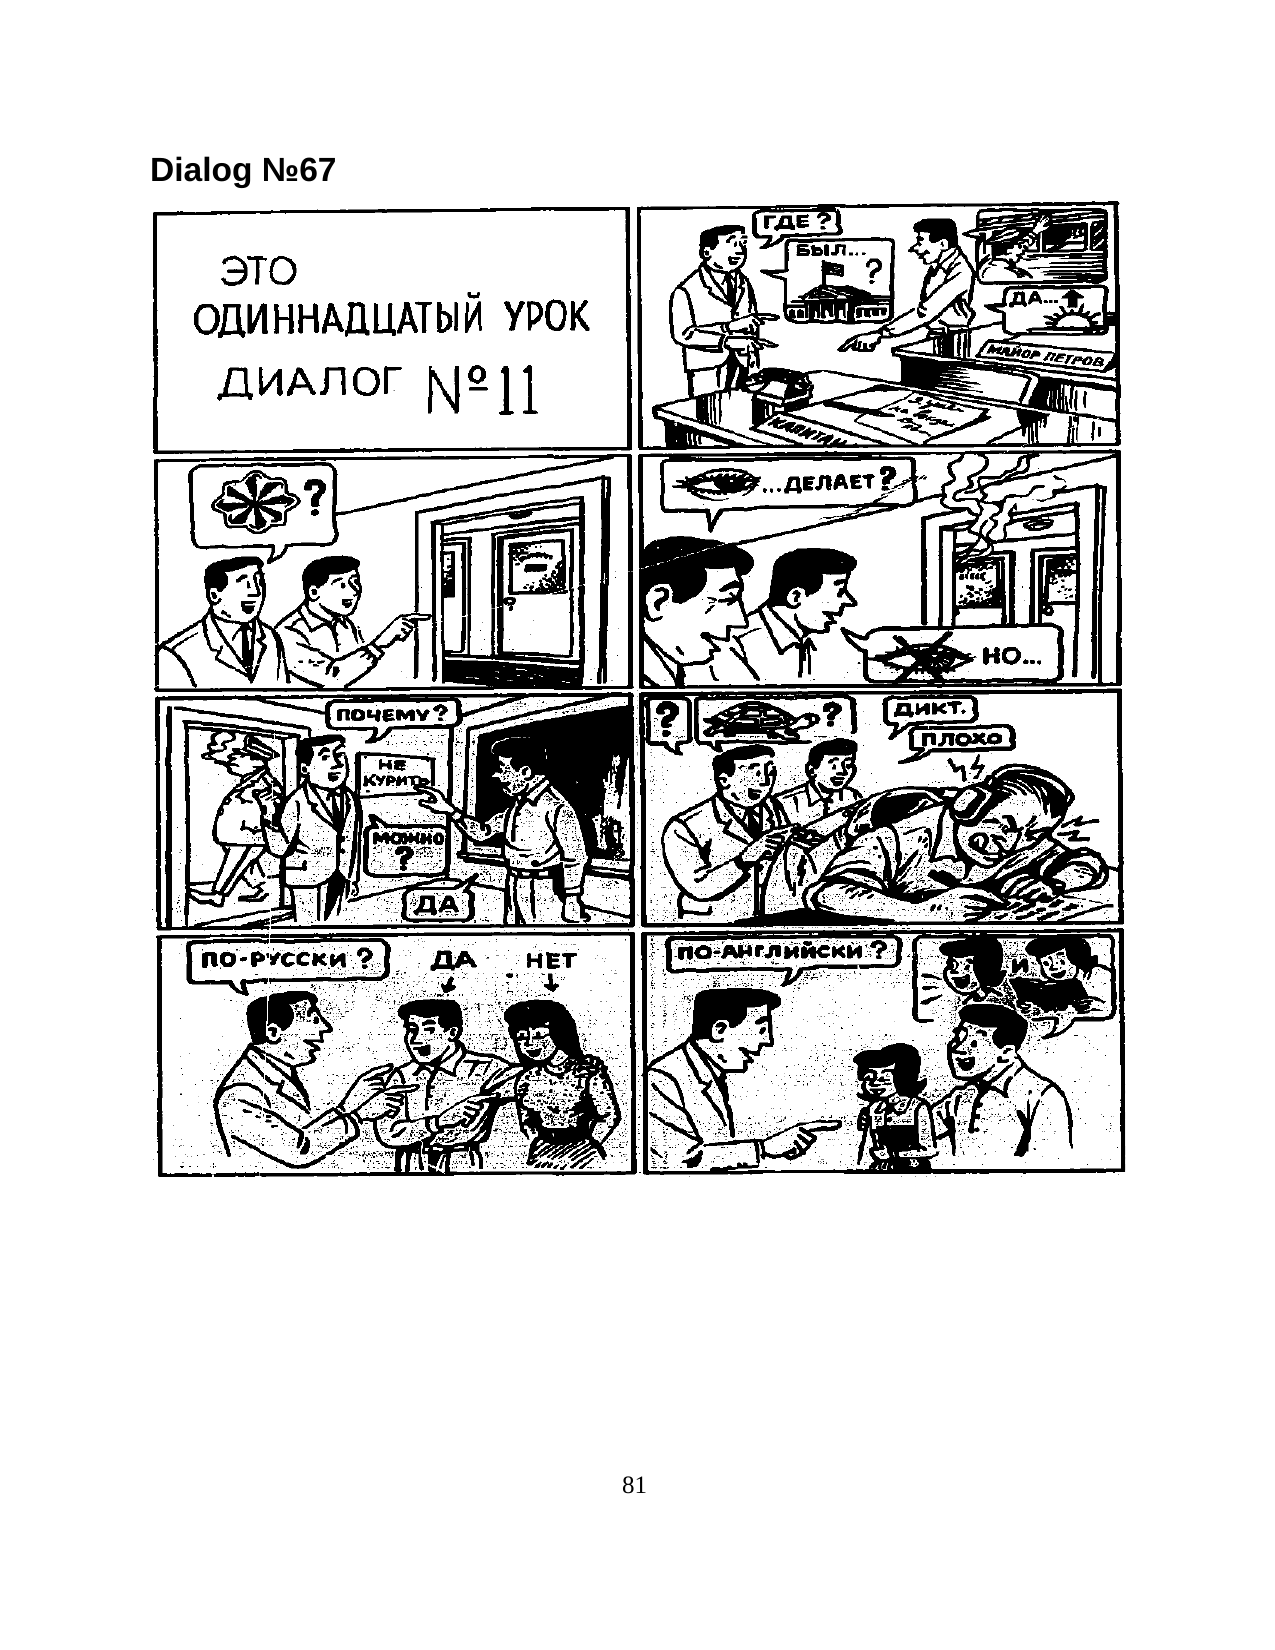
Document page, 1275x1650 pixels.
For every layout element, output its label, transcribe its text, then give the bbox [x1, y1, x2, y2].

subtitle Dialog №67 [150, 150, 1125, 189]
picture [150, 201, 1125, 1177]
